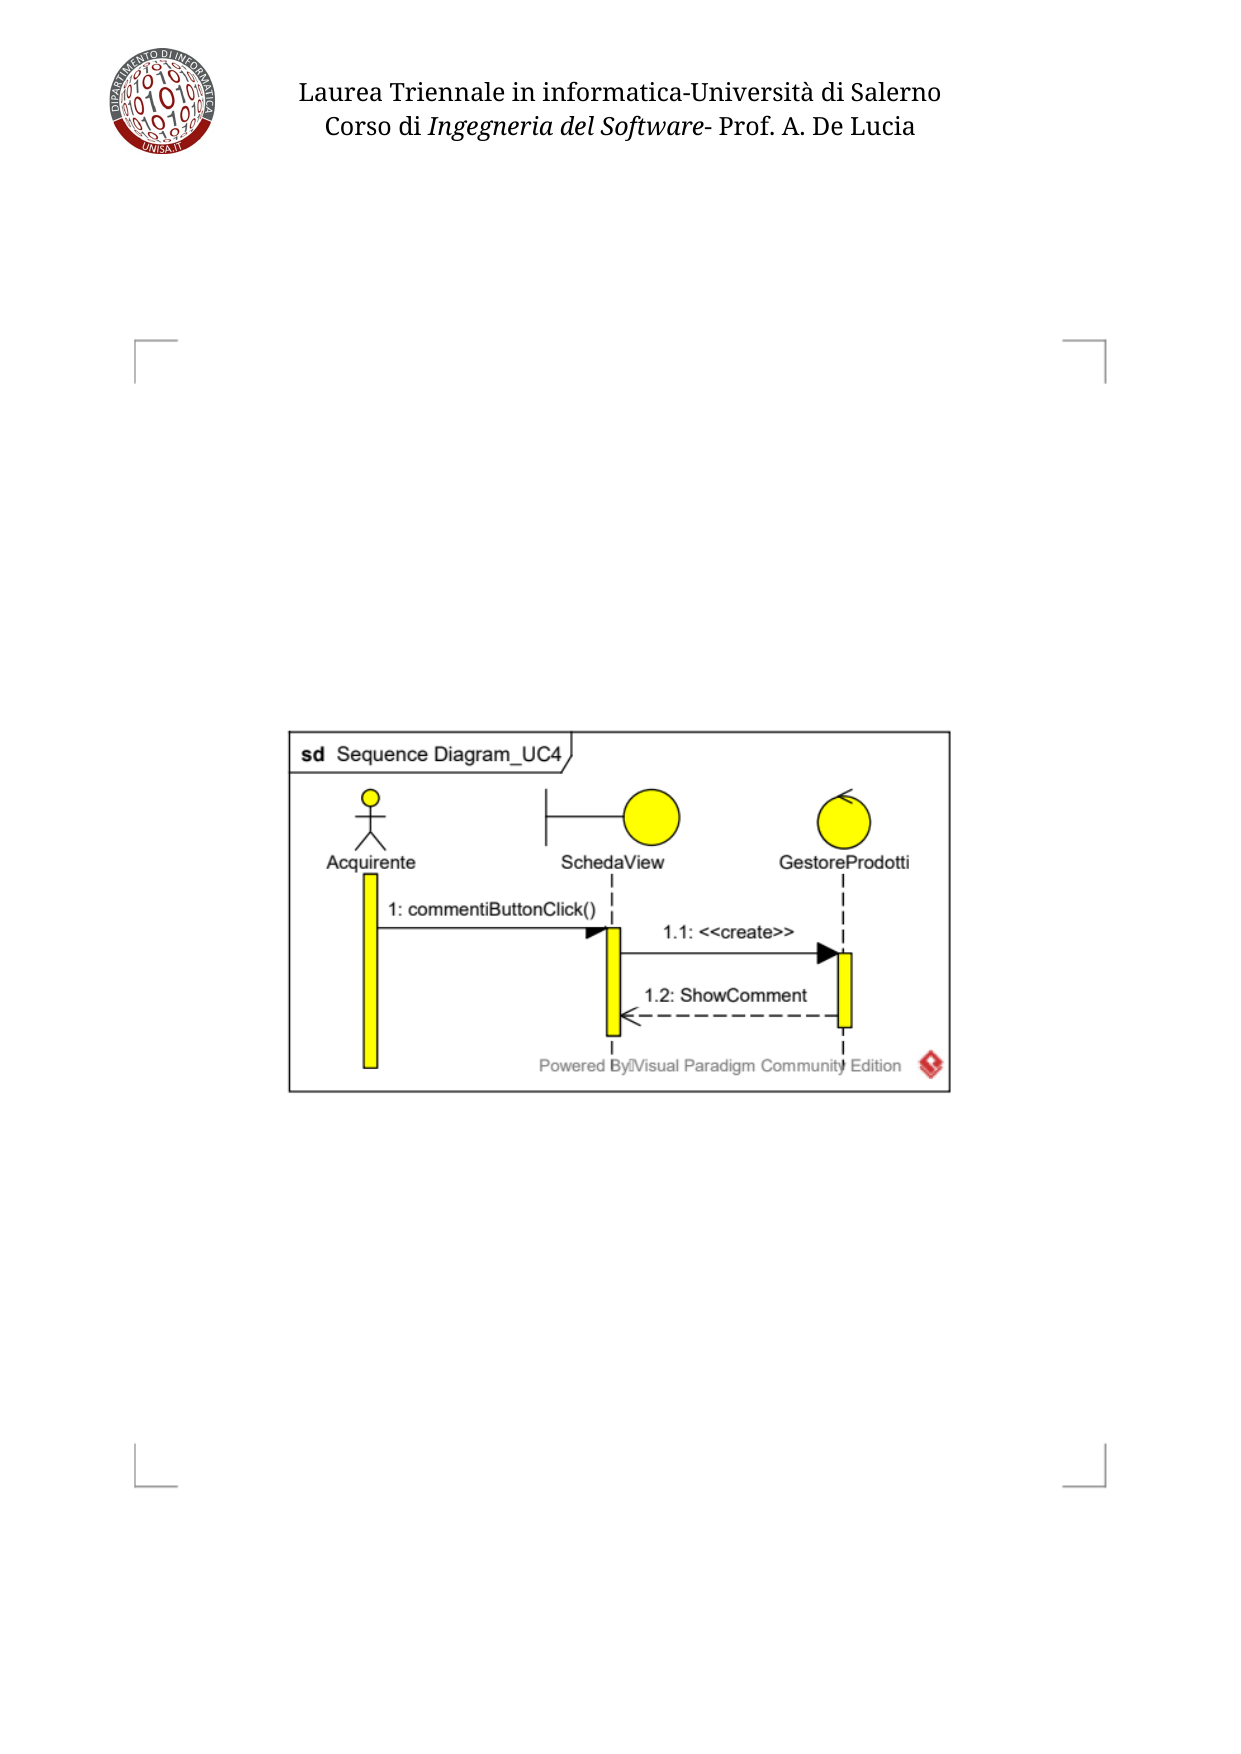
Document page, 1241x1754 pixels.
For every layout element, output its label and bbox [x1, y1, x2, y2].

picture [118, 204, 1123, 1625]
picture [109, 48, 215, 154]
